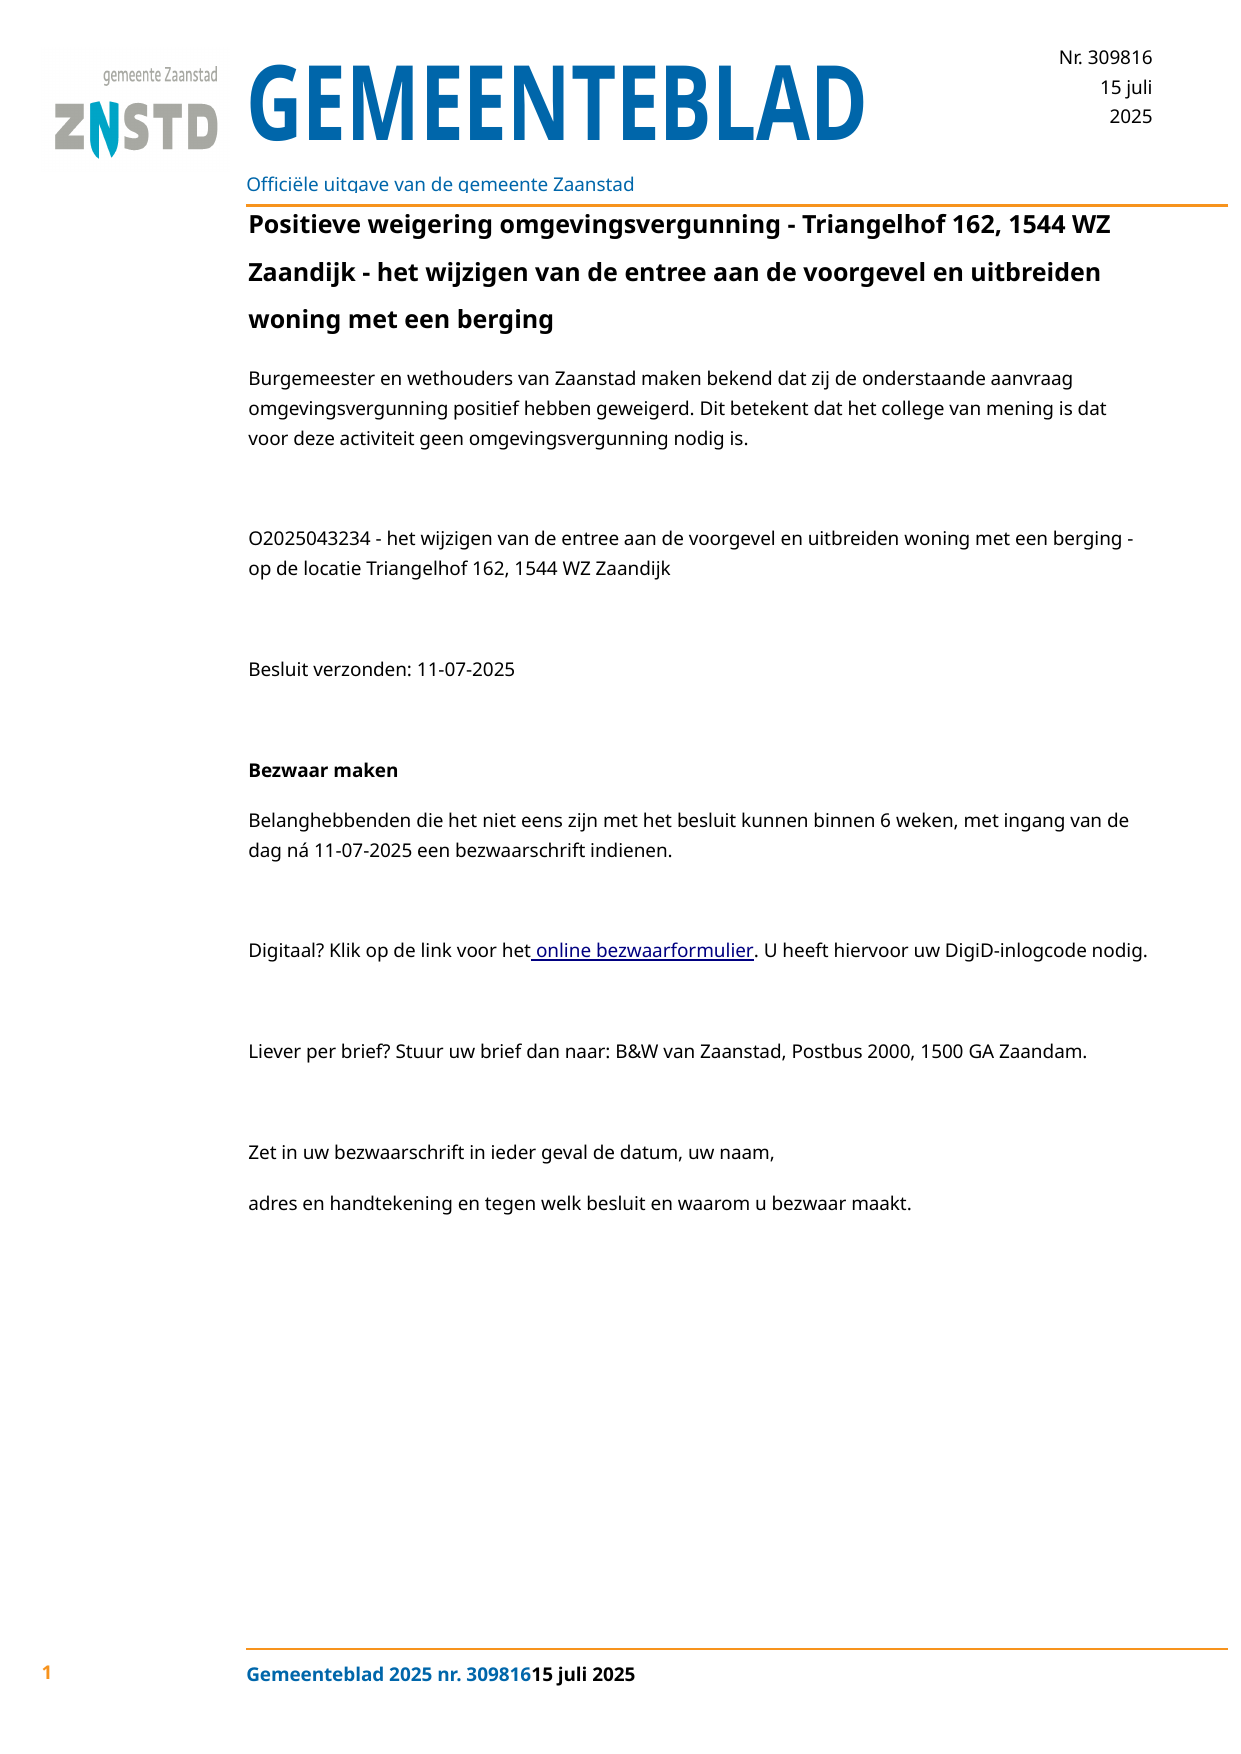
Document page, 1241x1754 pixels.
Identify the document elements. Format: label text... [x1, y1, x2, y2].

text O2025043234 - het wijzigen van de entree aan de voorgevel en uitbreiden woning met een berging - op de locatie Triangelhof 162, 1544 WZ Zaandijk [248, 526, 1152, 581]
text Bezwaar maken [248, 757, 1152, 782]
text Positieve weigering omgevingsvergunning - Triangelhof 162, 1544 WZ Zaandijk - het wijzigen van de entree aan de voorgevel en uitbreiden woning met een berging [248, 207, 1152, 336]
text Zet in uw bezwaarschrift in ieder geval de datum, uw naam, [248, 1139, 1152, 1165]
text Liever per brief? Stuur uw brief dan naar: B&W van Zaanstad, Postbus 2000, 1500 GA Zaandam. [248, 1038, 1152, 1064]
picture [41, 47, 231, 172]
text Digitaal? Klik op de link voor het online bezwaarformulier. U heeft hiervoor uw DigiD-inlogcode nodig. [248, 938, 1152, 963]
text Burgemeester en wethouders van Zaanstad maken bekend dat zij de onderstaande aanvraag omgevingsvergunning positief hebben geweigerd. Dit betekent dat het college van mening is dat voor deze activiteit geen omgevingsvergunning nodig is. [248, 366, 1152, 450]
text adres en handtekening en tegen welk besluit en waarom u bezwaar maakt. [248, 1190, 1152, 1215]
text Belanghebbenden die het niet eens zijn met het besluit kunnen binnen 6 weken, met ingang van de dag ná 11-07-2025 een bezwaarschrift indienen. [248, 807, 1152, 862]
text Besluit verzonden: 11-07-2025 [248, 656, 1152, 682]
